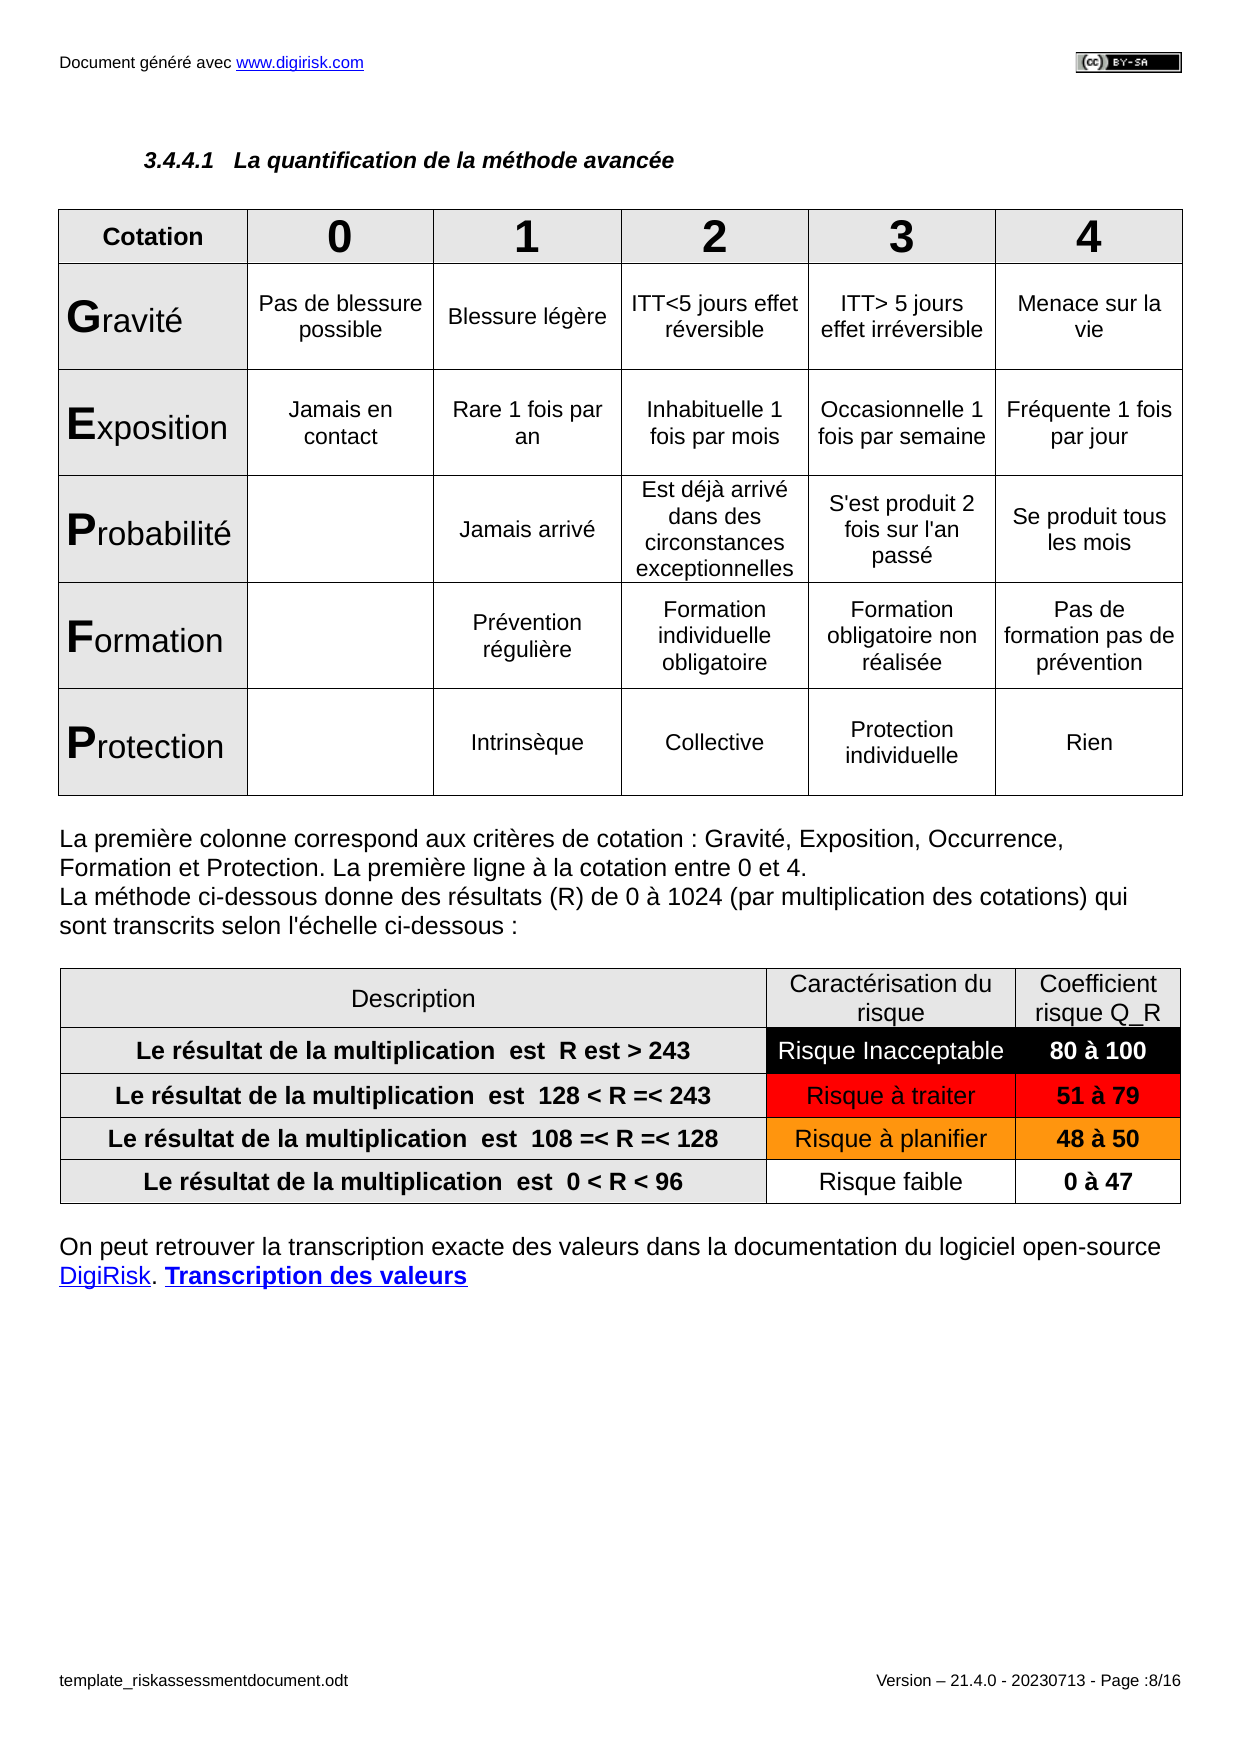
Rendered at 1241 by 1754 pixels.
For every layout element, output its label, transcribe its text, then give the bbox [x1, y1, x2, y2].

table_cell Rare 1 fois par an [434, 370, 621, 475]
table_cell Risque à traiter [767, 1074, 1015, 1117]
table_cell Le résultat de la multiplication est 108 =< R =< 128 [61, 1118, 766, 1159]
table_cell Formation [59, 583, 247, 688]
table_cell Le résultat de la multiplication est 0 < R < 96 [61, 1160, 766, 1202]
table_header 1 [434, 210, 621, 262]
table_header Caractérisation du risque [767, 969, 1015, 1027]
table_cell Pas de formation pas de prévention [996, 583, 1182, 688]
text On peut retrouver la transcription exacte des valeurs dans la documentation du logiciel open-source DigiRisk. Transcription des valeurs [59, 1232, 1181, 1290]
table_header Cotation [59, 210, 247, 262]
table_cell Risque à planifier [767, 1118, 1015, 1159]
table_cell ITT> 5 jours effet irréversible [809, 264, 995, 369]
table_cell Jamais en contact [248, 370, 433, 475]
text La méthode ci-dessous donne des résultats (R) de 0 à 1024 (par multiplication des cotations) qui sont transcrits selon l'échelle ci-dessous : [59, 882, 1181, 939]
table_cell Prévention régulière [434, 583, 621, 688]
table_cell 51 à 79 [1016, 1074, 1180, 1117]
table_cell Rien [996, 689, 1182, 795]
table_header Description [61, 969, 766, 1027]
table_cell Occasionnelle 1 fois par semaine [809, 370, 995, 475]
table_cell Le résultat de la multiplication est 128 < R =< 243 [61, 1074, 766, 1117]
table_cell 80 à 100 [1016, 1028, 1180, 1073]
table_cell Exposition [59, 370, 247, 475]
table_cell 48 à 50 [1016, 1118, 1180, 1159]
table_cell Risque faible [767, 1160, 1015, 1202]
table_cell Protection [59, 689, 247, 795]
table_cell Risque Inacceptable [767, 1028, 1015, 1073]
table_header 4 [996, 210, 1182, 262]
picture [1075, 52, 1182, 73]
table_cell Inhabituelle 1 fois par mois [622, 370, 808, 475]
table_cell Formation individuelle obligatoire [622, 583, 808, 688]
table_cell Jamais arrivé [434, 476, 621, 582]
table_cell [248, 476, 433, 582]
table_cell [248, 583, 433, 688]
table_cell [248, 689, 433, 795]
table_cell 0 à 47 [1016, 1160, 1180, 1202]
table_cell Le résultat de la multiplication est R est > 243 [61, 1028, 766, 1073]
table_header 3 [809, 210, 995, 262]
table_cell Collective [622, 689, 808, 795]
table_cell ITT<5 jours effet réversible [622, 264, 808, 369]
table_cell Intrinsèque [434, 689, 621, 795]
subtitle La quantification de la méthode avancée [144, 147, 1181, 174]
table_cell S'est produit 2 fois sur l'an passé [809, 476, 995, 582]
text La première colonne correspond aux critères de cotation : Gravité, Exposition, Occurrence, Formation et Protection. La première ligne à la cotation entre 0 et 4. [59, 824, 1181, 882]
table_cell Gravité [59, 264, 247, 369]
table_header Coefficient risque Q_R [1016, 969, 1180, 1027]
table_cell Protection individuelle [809, 689, 995, 795]
table_cell Menace sur la vie [996, 264, 1182, 369]
table_cell Se produit tous les mois [996, 476, 1182, 582]
table_header 2 [622, 210, 808, 262]
table_cell Pas de blessure possible [248, 264, 433, 369]
table_cell Probabilité [59, 476, 247, 582]
table_cell Blessure légère [434, 264, 621, 369]
table_cell Fréquente 1 fois par jour [996, 370, 1182, 475]
table_cell Formation obligatoire non réalisée [809, 583, 995, 688]
table_header 0 [248, 210, 433, 262]
table_cell Est déjà arrivé dans des circonstances exceptionnelles [622, 476, 808, 582]
